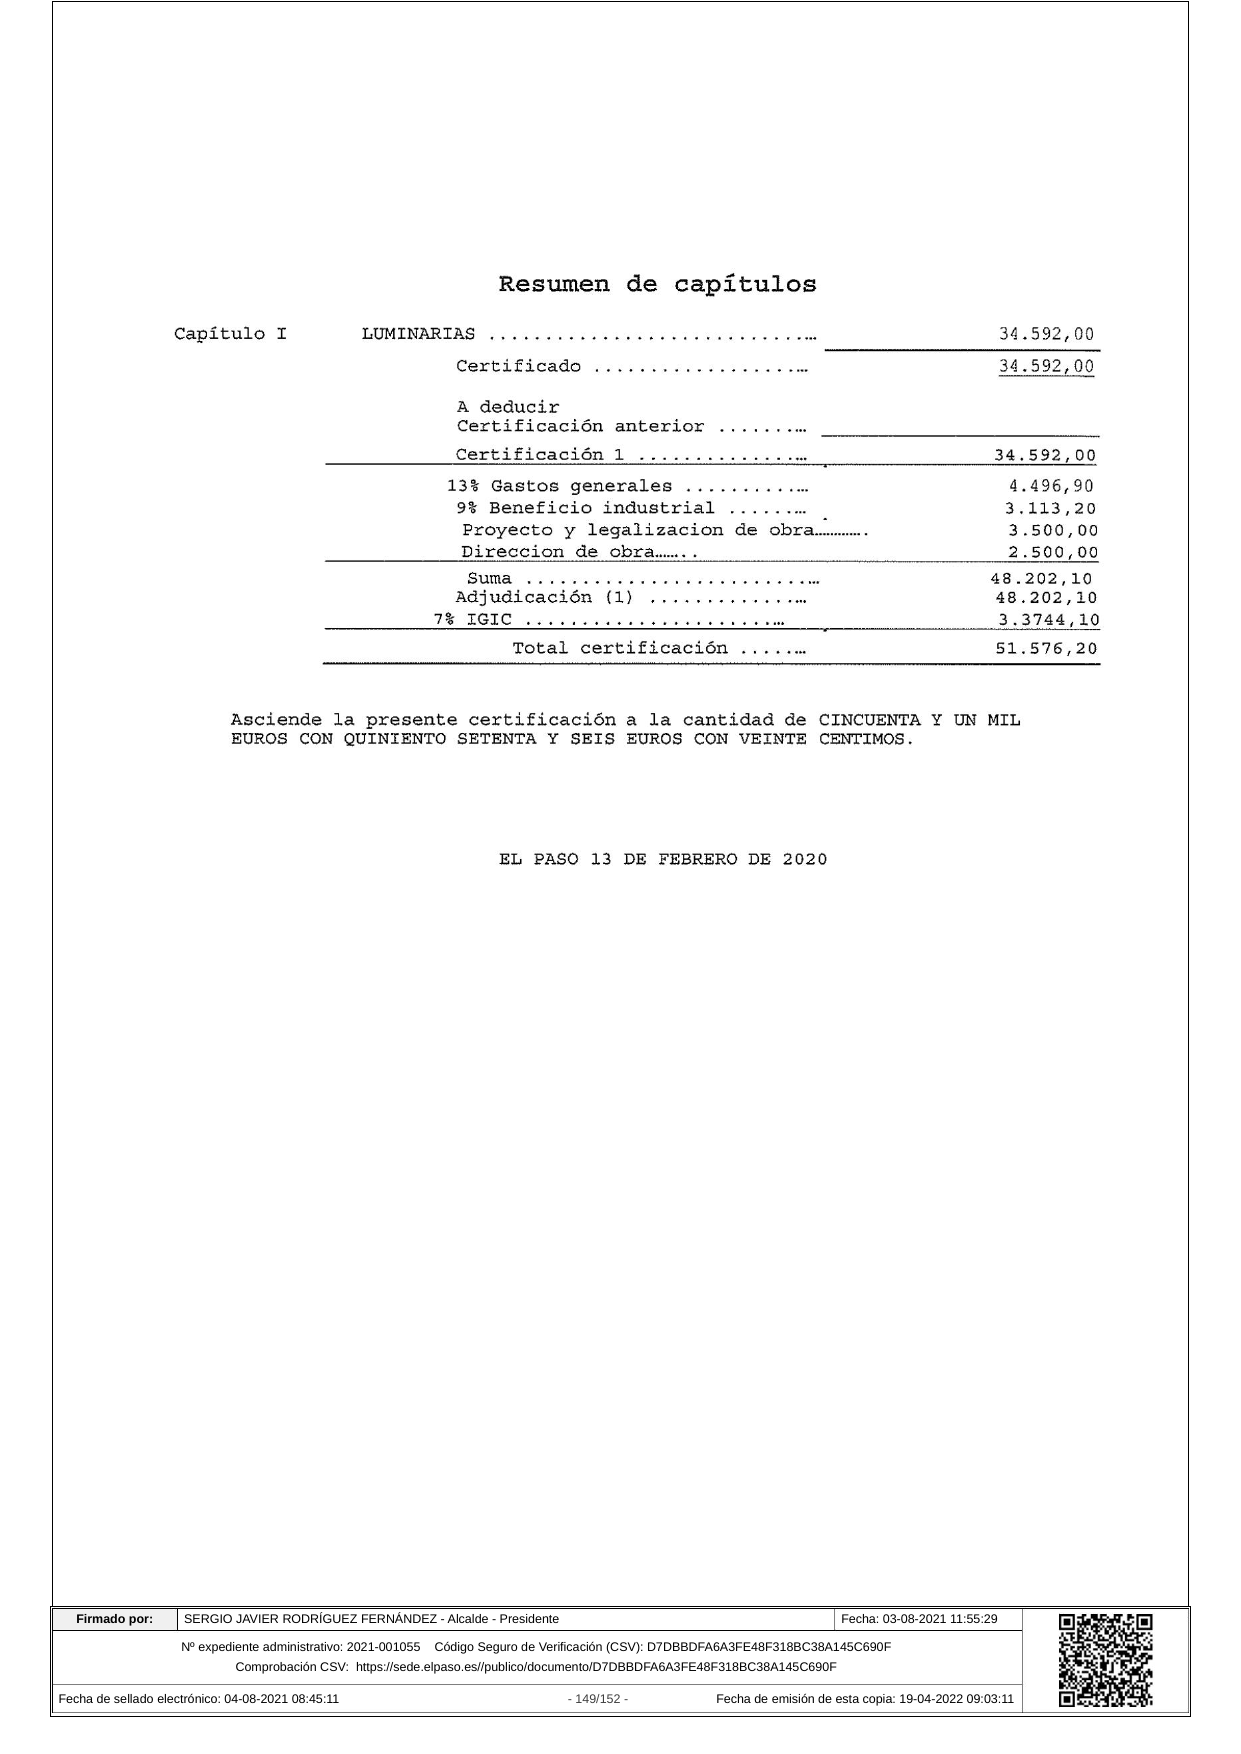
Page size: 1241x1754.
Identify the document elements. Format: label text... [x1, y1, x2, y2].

text Comprobación CSV: https://sede.elpaso.es//publico/documento/D7DBBDFA6A3FE48F318BC38A145C690F [235, 1661, 918, 1674]
picture [53, 2, 1188, 1606]
text - 149/152 - [568, 1693, 647, 1707]
text SERGIO JAVIER RODRÍGUEZ FERNÁNDEZ - Alcalde - Presidente [184, 1612, 586, 1626]
text Fecha de emisión de esta copia: 19-04-2022 09:03:11 [716, 1692, 1041, 1706]
text Firmado por: [76, 1612, 172, 1626]
text Nº expediente administrativo: 2021-001055 Código Seguro de Verificación (CSV): D7DBBDFA6A3FE48F318BC38A145C690F [181, 1640, 918, 1654]
text Fecha: 03-08-2021 11:55:29 [841, 1612, 1022, 1626]
text Fecha de sellado electrónico: 04-08-2021 08:45:11 [58, 1692, 365, 1706]
picture [51, 1607, 1190, 1716]
